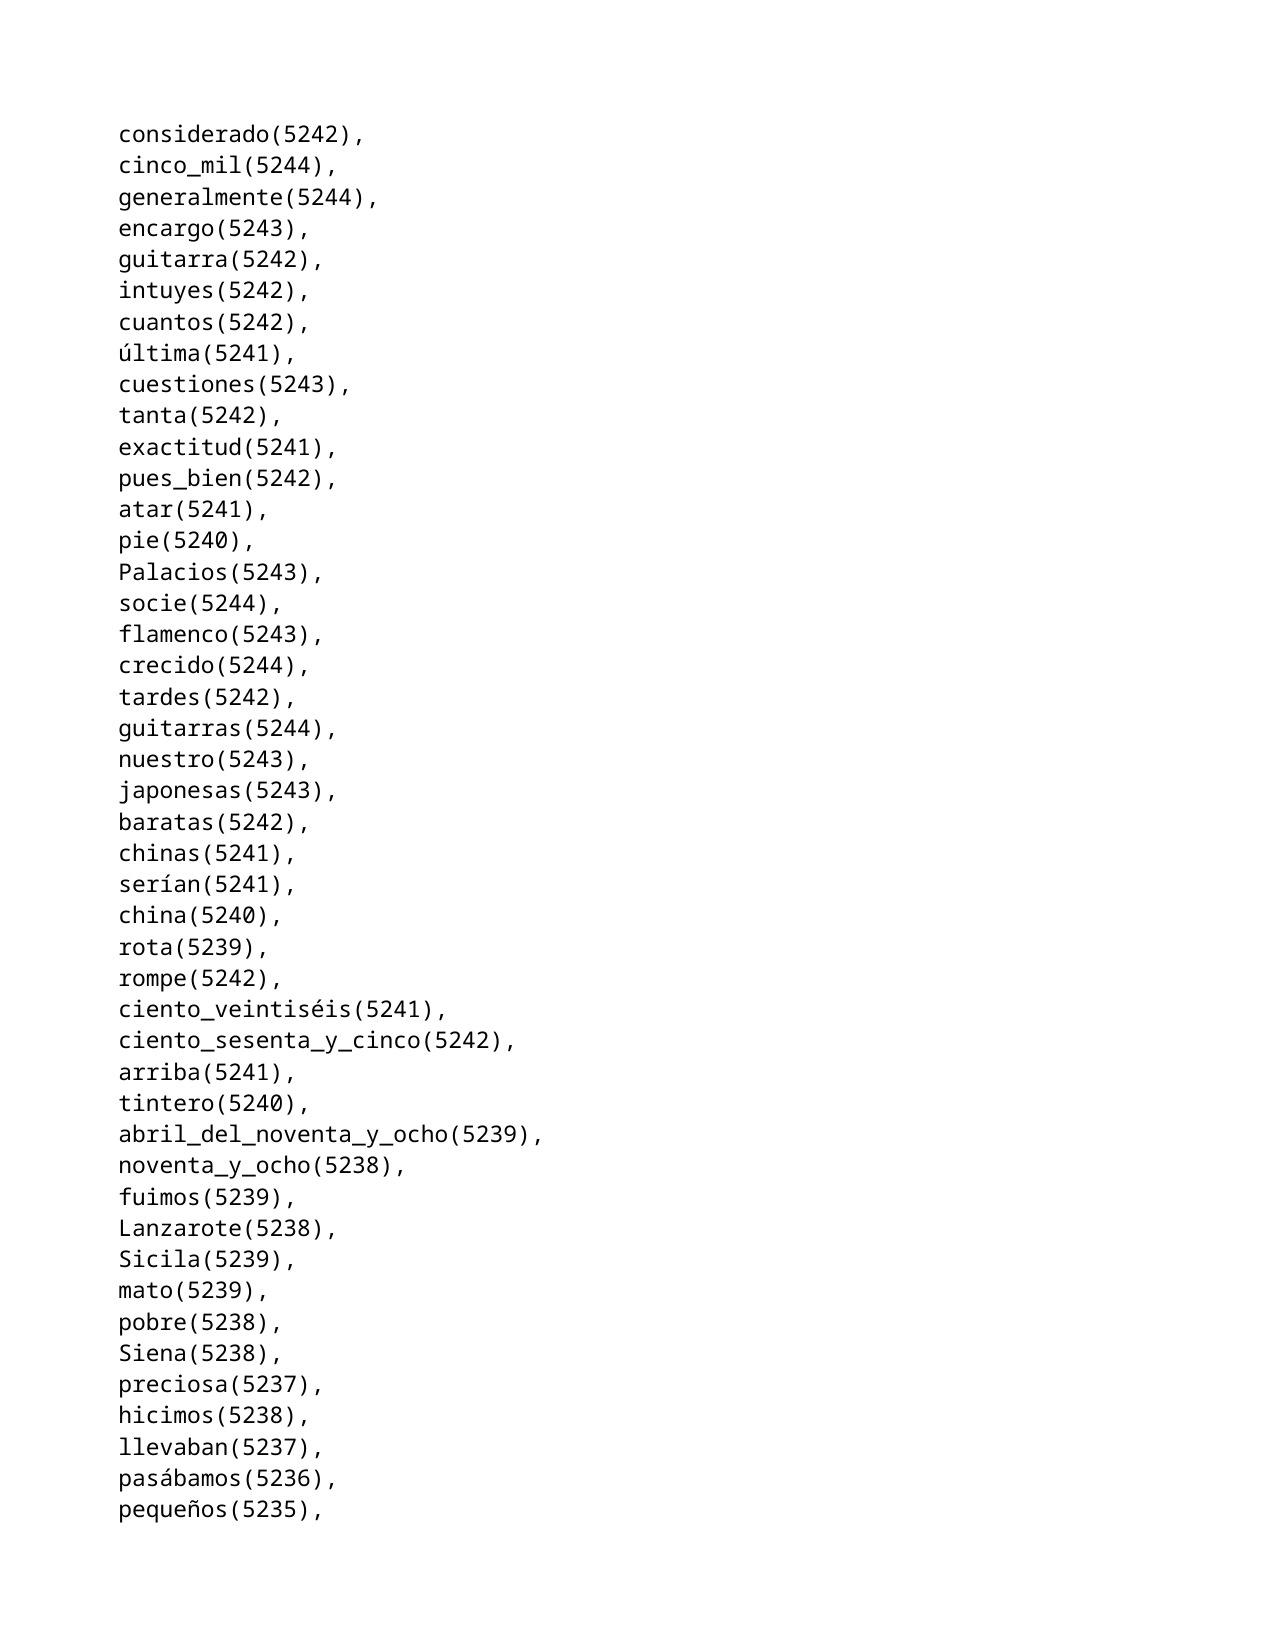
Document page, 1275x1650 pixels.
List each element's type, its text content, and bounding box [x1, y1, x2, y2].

text rompe(5242), [118, 962, 1157, 993]
text llevaban(5237), [118, 1431, 1157, 1462]
text última(5241), [118, 337, 1157, 368]
text exactitud(5241), [118, 431, 1157, 462]
text intuyes(5242), [118, 274, 1157, 306]
text Lanzarote(5238), [118, 1212, 1157, 1243]
text serían(5241), [118, 868, 1157, 899]
text Palacios(5243), [118, 556, 1157, 587]
text pasábamos(5236), [118, 1462, 1157, 1493]
text china(5240), [118, 899, 1157, 931]
text Siena(5238), [118, 1337, 1157, 1368]
text noventa_y_ocho(5238), [118, 1149, 1157, 1181]
text guitarras(5244), [118, 712, 1157, 743]
text pequeños(5235), [118, 1493, 1157, 1524]
text arriba(5241), [118, 1056, 1157, 1087]
text generalmente(5244), [118, 181, 1157, 212]
text mato(5239), [118, 1274, 1157, 1306]
text baratas(5242), [118, 806, 1157, 837]
text crecido(5244), [118, 649, 1157, 681]
text atar(5241), [118, 493, 1157, 524]
text chinas(5241), [118, 837, 1157, 868]
text cuantos(5242), [118, 306, 1157, 337]
text Sicila(5239), [118, 1243, 1157, 1274]
text pues_bien(5242), [118, 462, 1157, 493]
text guitarra(5242), [118, 243, 1157, 274]
text ciento_sesenta_y_cinco(5242), [118, 1024, 1157, 1056]
text ciento_veintiséis(5241), [118, 993, 1157, 1024]
text flamenco(5243), [118, 618, 1157, 649]
text preciosa(5237), [118, 1368, 1157, 1399]
text considerado(5242), [118, 118, 1157, 149]
text rota(5239), [118, 931, 1157, 962]
text encargo(5243), [118, 212, 1157, 243]
text socie(5244), [118, 587, 1157, 618]
text hicimos(5238), [118, 1399, 1157, 1431]
text cuestiones(5243), [118, 368, 1157, 399]
text pobre(5238), [118, 1306, 1157, 1337]
text cinco_mil(5244), [118, 149, 1157, 181]
text tintero(5240), [118, 1087, 1157, 1118]
text tanta(5242), [118, 399, 1157, 431]
text japonesas(5243), [118, 774, 1157, 806]
text pie(5240), [118, 524, 1157, 556]
text nuestro(5243), [118, 743, 1157, 774]
text tardes(5242), [118, 681, 1157, 712]
text abril_del_noventa_y_ocho(5239), [118, 1118, 1157, 1149]
text fuimos(5239), [118, 1181, 1157, 1212]
